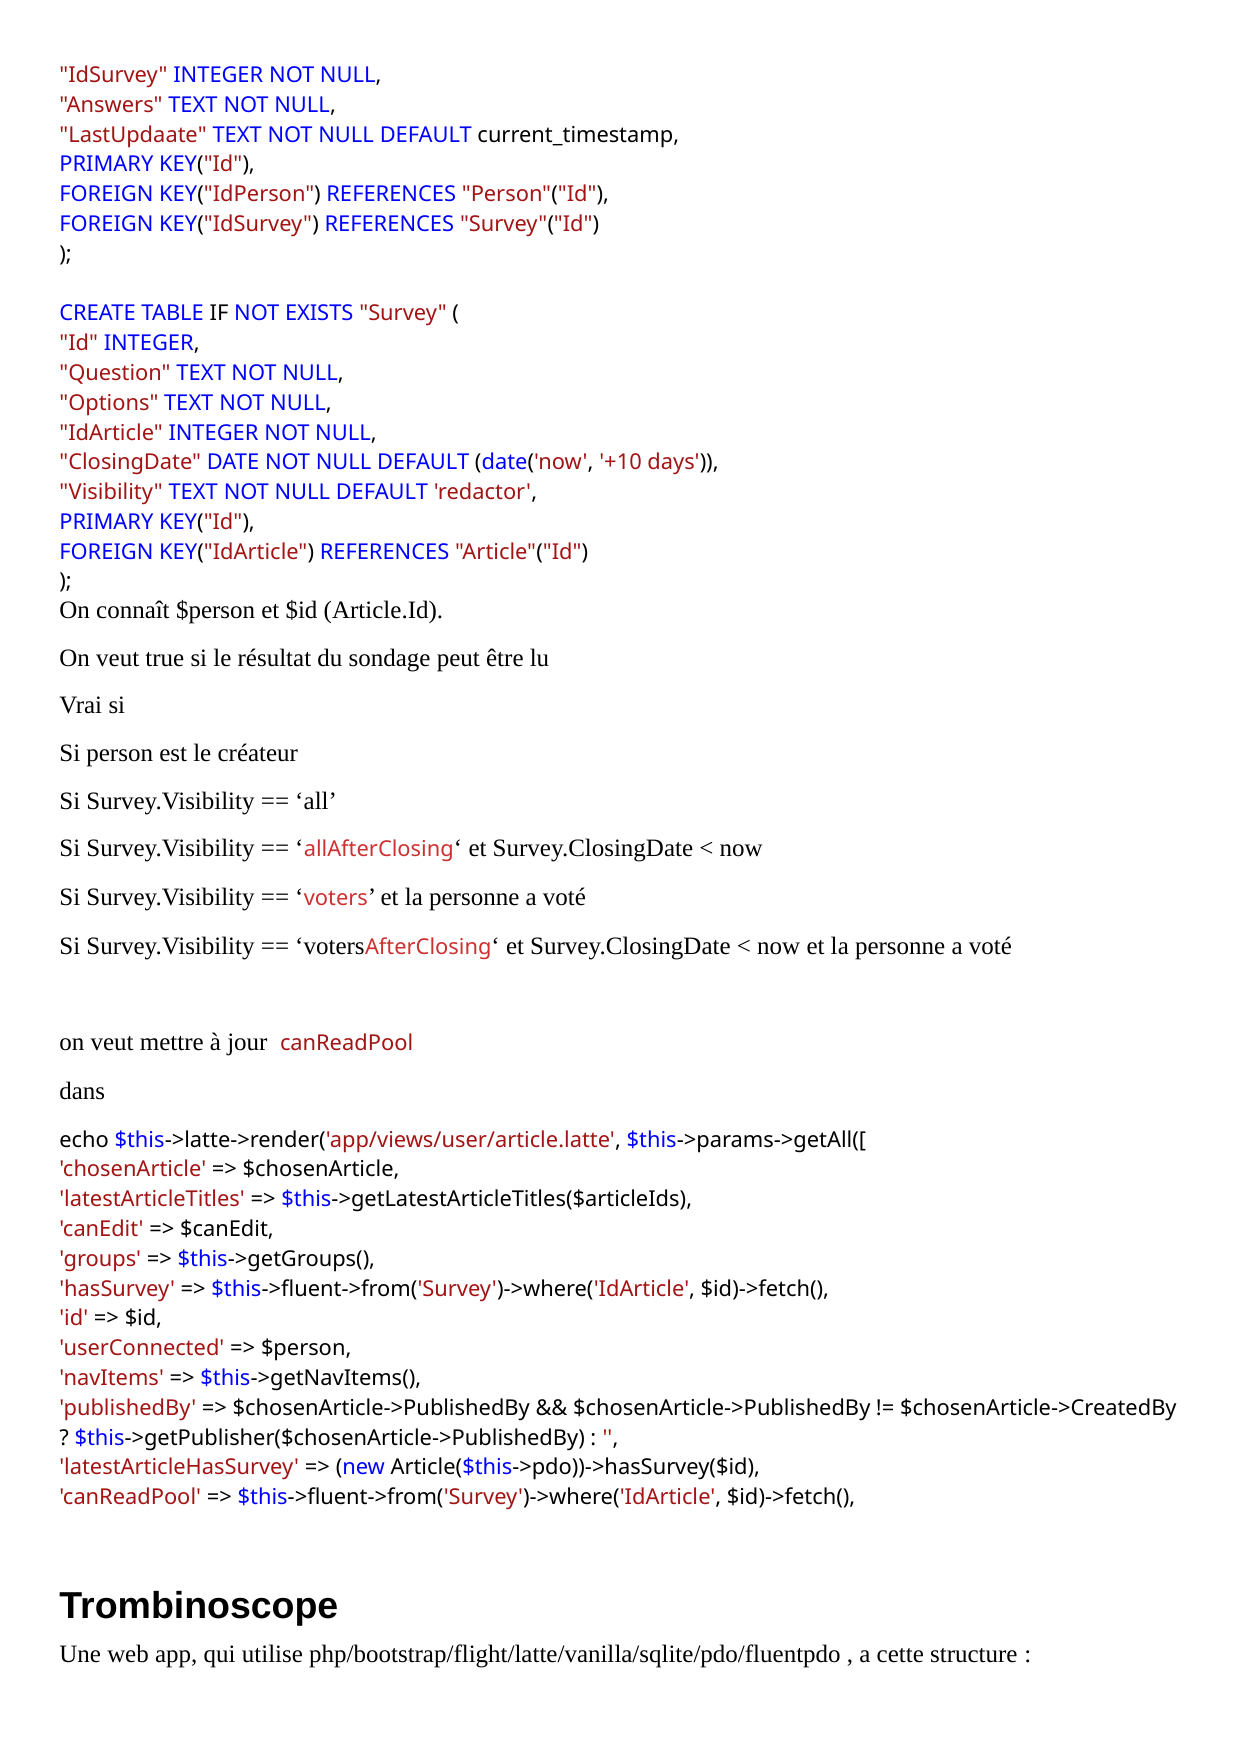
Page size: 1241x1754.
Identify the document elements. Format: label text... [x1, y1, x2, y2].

text PRIMARY KEY("Id"), [59, 148, 1181, 178]
text 'canReadPool' => $this->fluent->from('Survey')->where('IdArticle', $id)->fetch(), [59, 1481, 1181, 1511]
text "IdSurvey" INTEGER NOT NULL, [59, 59, 1181, 89]
text Si person est le créateur [59, 738, 1181, 767]
text "Id" INTEGER, [59, 327, 1181, 357]
text ); [59, 566, 1181, 595]
text CREATE TABLE IF NOT EXISTS "Survey" ( [59, 297, 1181, 327]
text "IdArticle" INTEGER NOT NULL, [59, 417, 1181, 446]
text PRIMARY KEY("Id"), [59, 506, 1181, 536]
text ); [59, 238, 1181, 268]
text 'groups' => $this->getGroups(), [59, 1243, 1181, 1272]
text Si Survey.Visibility == ‘all’ [59, 786, 1181, 814]
text 'userConnected' => $person, [59, 1332, 1181, 1362]
text 'canEdit' => $canEdit, [59, 1213, 1181, 1243]
text on veut mettre à jour canReadPool [59, 1027, 1181, 1057]
text "Question" TEXT NOT NULL, [59, 357, 1181, 387]
text "Answers" TEXT NOT NULL, [59, 89, 1181, 119]
text dans [59, 1076, 1181, 1105]
text 'latestArticleHasSurvey' => (new Article($this->pdo))->hasSurvey($id), [59, 1451, 1181, 1481]
text FOREIGN KEY("IdArticle") REFERENCES "Article"("Id") [59, 536, 1181, 566]
text 'publishedBy' => $chosenArticle->PublishedBy && $chosenArticle->PublishedBy != $chosenArticle->CreatedBy ? $this->getPublisher($chosenArticle->PublishedBy) : '', [59, 1392, 1181, 1451]
text On connaît $person et $id (Article.Id). [59, 595, 1181, 624]
text 'chosenArticle' => $chosenArticle, [59, 1153, 1181, 1183]
text Si Survey.Visibility == ‘voters’ et la personne a voté [59, 882, 1181, 912]
text "Options" TEXT NOT NULL, [59, 387, 1181, 417]
text FOREIGN KEY("IdPerson") REFERENCES "Person"("Id"), [59, 178, 1181, 208]
text echo $this->latte->render('app/views/user/article.latte', $this->params->getAll([ [59, 1123, 1181, 1153]
text Si Survey.Visibility == ‘votersAfterClosing‘ et Survey.ClosingDate < now et la personne a voté [59, 931, 1181, 961]
text Si Survey.Visibility == ‘allAfterClosing‘ et Survey.ClosingDate < now [59, 833, 1181, 863]
text 'id' => $id, [59, 1302, 1181, 1332]
subtitle Trombinoscope [59, 1583, 1181, 1627]
text Une web app, qui utilise php/bootstrap/flight/latte/vanilla/sqlite/pdo/fluentpdo , a cette structure : [59, 1639, 1181, 1668]
text Vrai si [59, 691, 1181, 719]
text "LastUpdaate" TEXT NOT NULL DEFAULT current_timestamp, [59, 119, 1181, 148]
text 'navItems' => $this->getNavItems(), [59, 1362, 1181, 1392]
text "Visibility" TEXT NOT NULL DEFAULT 'redactor', [59, 476, 1181, 506]
text On veut true si le résultat du sondage peut être lu [59, 643, 1181, 672]
text FOREIGN KEY("IdSurvey") REFERENCES "Survey"("Id") [59, 208, 1181, 238]
text 'hasSurvey' => $this->fluent->from('Survey')->where('IdArticle', $id)->fetch(), [59, 1272, 1181, 1302]
text 'latestArticleTitles' => $this->getLatestArticleTitles($articleIds), [59, 1183, 1181, 1213]
text "ClosingDate" DATE NOT NULL DEFAULT (date('now', '+10 days')), [59, 446, 1181, 476]
